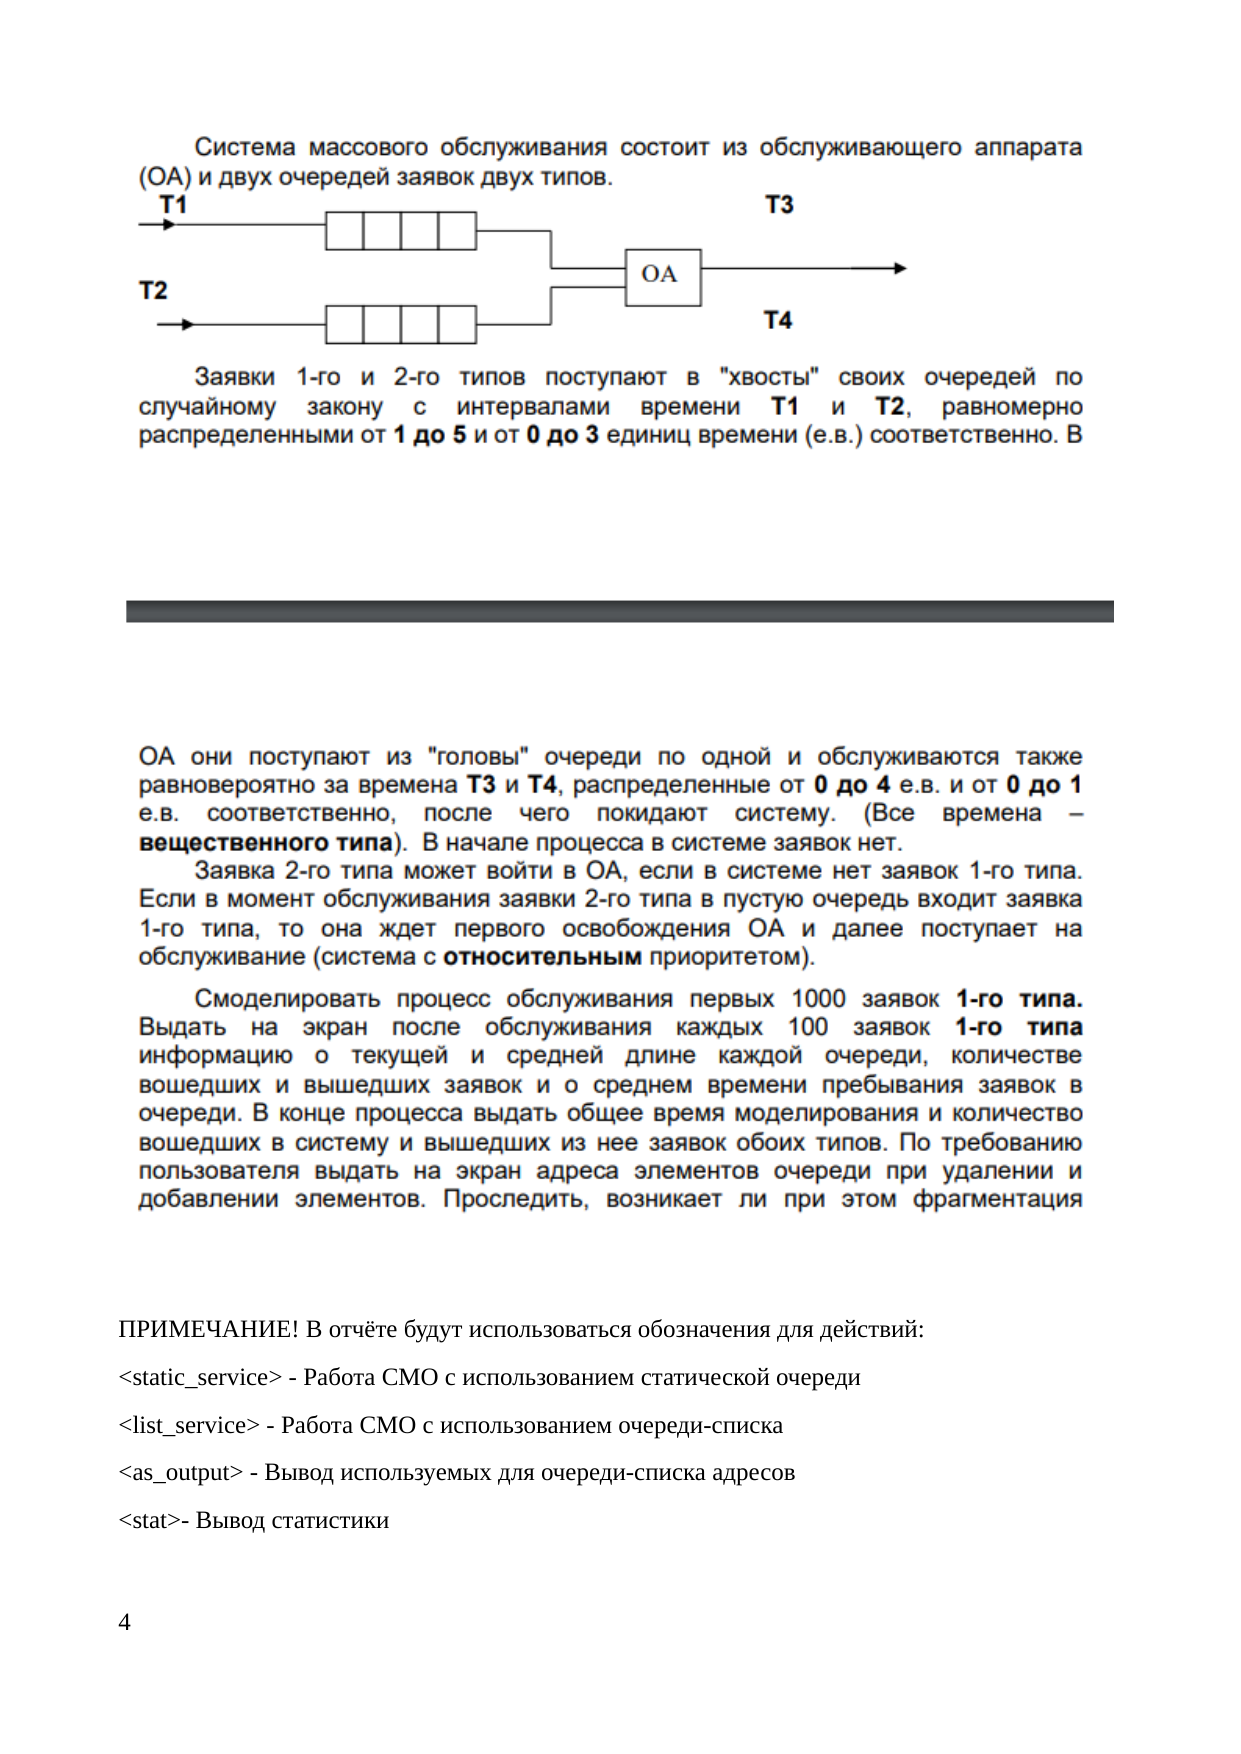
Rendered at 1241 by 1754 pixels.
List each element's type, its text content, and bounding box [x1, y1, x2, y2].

text <static_service> - Работа СМО с использованием статической очереди [118, 1362, 1122, 1391]
text <as_output> - Вывод используемых для очереди-списка адресов [118, 1457, 1122, 1486]
text ПРИМЕЧАНИЕ! В отчёте будут использоваться обозначения для действий: [118, 1314, 1122, 1343]
picture [126, 118, 1114, 1215]
text <list_service> - Работа СМО с использованием очереди-списка [118, 1410, 1122, 1438]
text <stat>- Вывод статистики [118, 1505, 1122, 1534]
